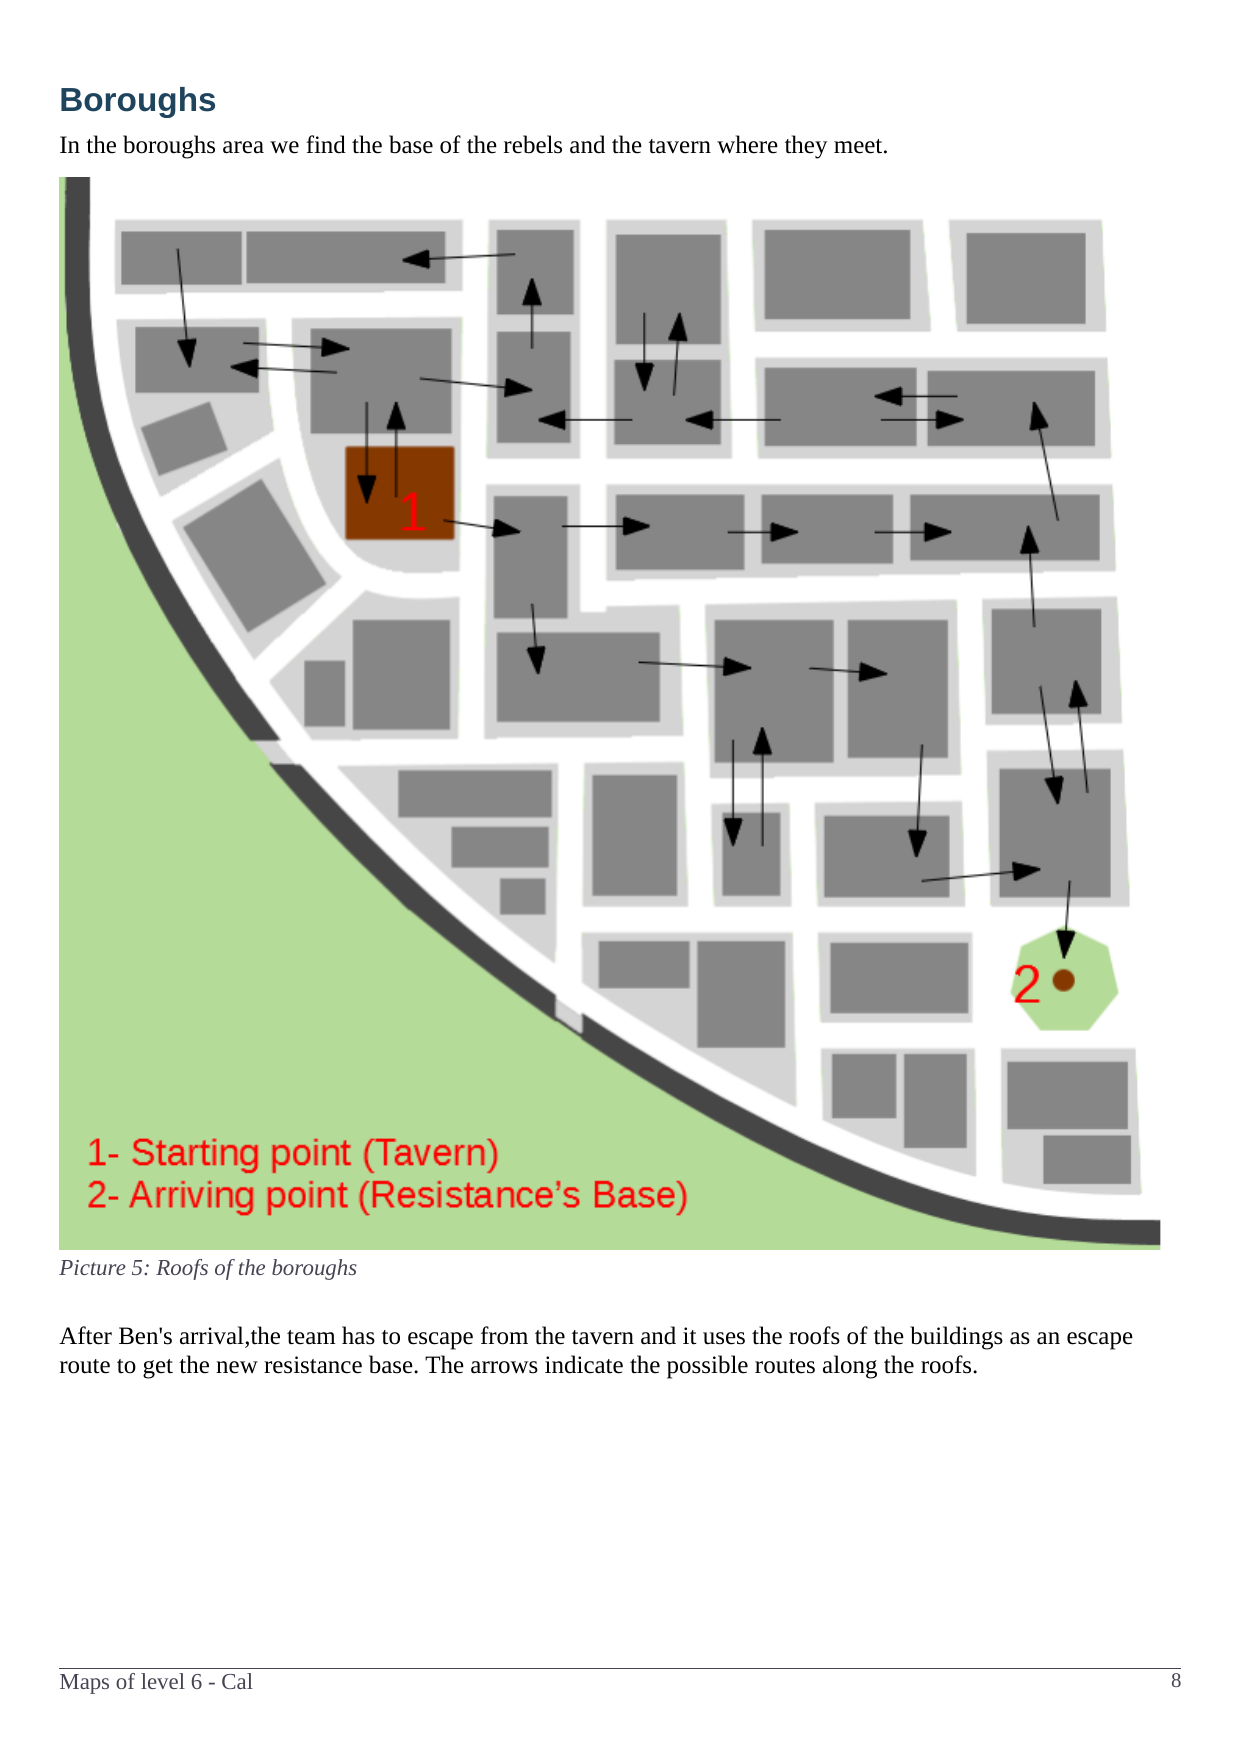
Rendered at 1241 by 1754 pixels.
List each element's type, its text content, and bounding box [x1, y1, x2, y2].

picture [59, 177, 1161, 1250]
text In the boroughs area we find the base of the rebels and the tavern where they meet. [59, 131, 1181, 159]
text Picture 5: Roofs of the boroughs [59, 1250, 1160, 1281]
subtitle Boroughs [59, 80, 1181, 118]
text After Ben's arrival,the team has to escape from the tavern and it uses the roofs of the buildings as an escape route to get the new resistance base. The arrows indicate the possible routes along the roofs. [59, 1321, 1181, 1408]
